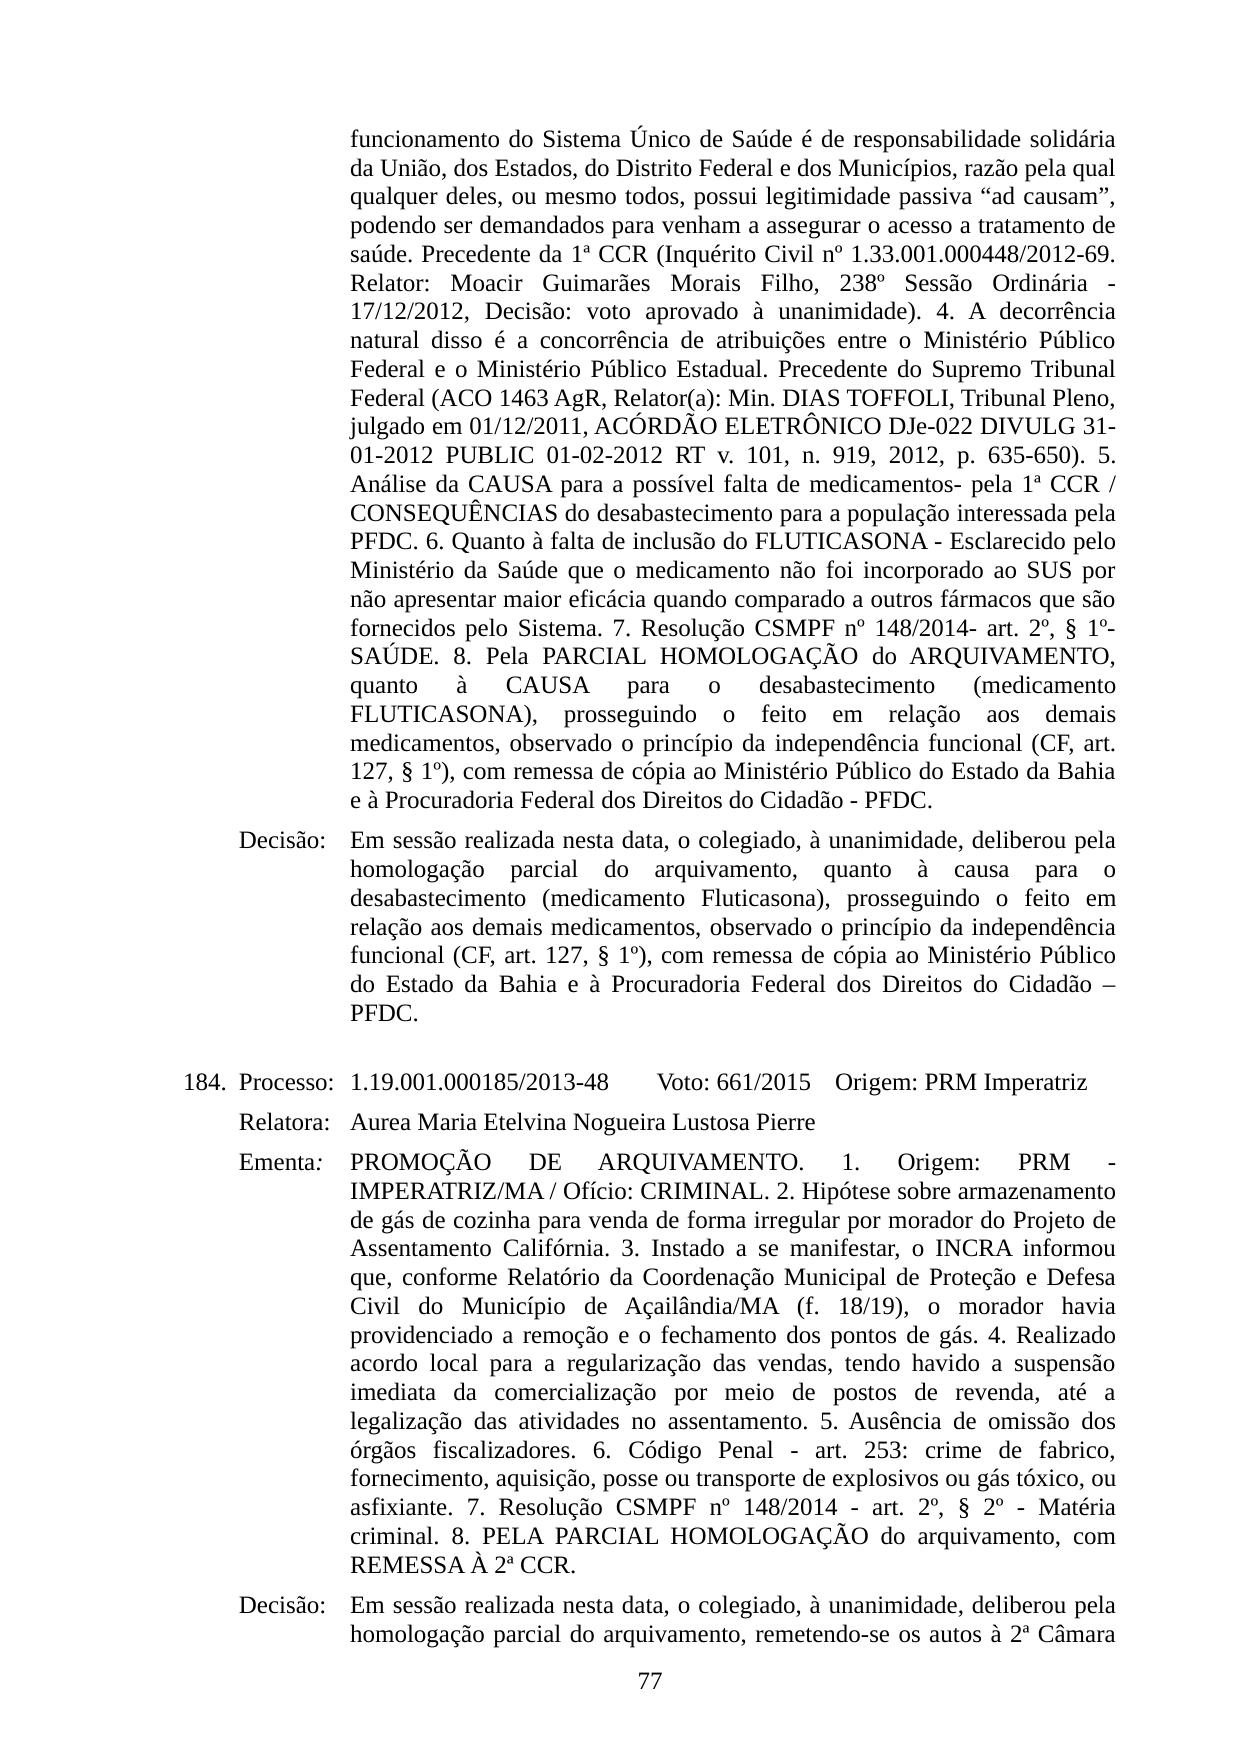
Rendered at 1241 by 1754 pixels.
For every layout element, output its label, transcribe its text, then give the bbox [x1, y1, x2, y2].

table_cell [177, 1141, 233, 1584]
table_cell Ementa: [233, 1141, 344, 1584]
table_cell [233, 118, 344, 819]
table_cell Decisão: [233, 820, 344, 1032]
table_cell Aurea Maria Etelvina Nogueira Lustosa Pierre [344, 1101, 1122, 1141]
table_header 1.19.001.000185/2013-48 [344, 1061, 651, 1101]
table_cell [177, 1584, 233, 1653]
table_header Voto: 661/2015 [651, 1061, 829, 1101]
table_header 184. [177, 1061, 233, 1101]
table_cell [177, 820, 233, 1032]
table_cell Relatora: [233, 1101, 344, 1141]
table_cell Em sessão realizada nesta data, o colegiado, à unanimidade, deliberou pela homologação parcial do arquivamento, remetendo-se os autos à 2ª Câmara [344, 1584, 1122, 1653]
table_cell PROMOÇÃO DE ARQUIVAMENTO. 1. Origem: PRM - IMPERATRIZ/MA / Ofício: CRIMINAL. 2. Hipótese sobre armazenamento de gás de cozinha para venda de forma irregular por morador do Projeto de Assentamento Califórnia. 3. Instado a se manifestar, o INCRA informou que, conforme Relatório da Coordenação Municipal de Proteção e Defesa Civil do Município de Açailândia/MA (f. 18/19), o morador havia providenciado a remoção e o fechamento dos pontos de gás. 4. Realizado acordo local para a regularização das vendas, tendo havido a suspensão imediata da comercialização por meio de postos de revenda, até a legalização das atividades no assentamento. 5. Ausência de omissão dos órgãos fiscalizadores. 6. Código Penal - art. 253: crime de fabrico, fornecimento, aquisição, posse ou transporte de explosivos ou gás tóxico, ou asfixiante. 7. Resolução CSMPF nº 148/2014 - art. 2º, § 2º - Matéria criminal. 8. PELA PARCIAL HOMOLOGAÇÃO do arquivamento, com REMESSA À 2ª CCR. [344, 1141, 1122, 1584]
table_cell [177, 118, 233, 819]
table_cell funcionamento do Sistema Único de Saúde é de responsabilidade solidária da União, dos Estados, do Distrito Federal e dos Municípios, razão pela qual qualquer deles, ou mesmo todos, possui legitimidade passiva “ad causam”, podendo ser demandados para venham a assegurar o acesso a tratamento de saúde. Precedente da 1ª CCR (Inquérito Civil nº 1.33.001.000448/2012-69. Relator: Moacir Guimarães Morais Filho, 238º Sessão Ordinária - 17/12/2012, Decisão: voto aprovado à unanimidade). 4. A decorrência natural disso é a concorrência de atribuições entre o Ministério Público Federal e o Ministério Público Estadual. Precedente do Supremo Tribunal Federal (ACO 1463 AgR, Relator(a): Min. DIAS TOFFOLI, Tribunal Pleno, julgado em 01/12/2011, ACÓRDÃO ELETRÔNICO DJe-022 DIVULG 31-01-2012 PUBLIC 01-02-2012 RT v. 101, n. 919, 2012, p. 635-650). 5. Análise da CAUSA para a possível falta de medicamentos- pela 1ª CCR / CONSEQUÊNCIAS do desabastecimento para a população interessada pela PFDC. 6. Quanto à falta de inclusão do FLUTICASONA - Esclarecido pelo Ministério da Saúde que o medicamento não foi incorporado ao SUS por não apresentar maior eficácia quando comparado a outros fármacos que são fornecidos pelo Sistema. 7. Resolução CSMPF nº 148/2014- art. 2º, § 1º- SAÚDE. 8. Pela PARCIAL HOMOLOGAÇÃO do ARQUIVAMENTO, quanto à CAUSA para o desabastecimento (medicamento FLUTICASONA), prosseguindo o feito em relação aos demais medicamentos, observado o princípio da independência funcional (CF, art. 127, § 1º), com remessa de cópia ao Ministério Público do Estado da Bahia e à Procuradoria Federal dos Direitos do Cidadão - PFDC. [344, 118, 1122, 819]
table_header Processo: [233, 1061, 344, 1101]
table_cell Em sessão realizada nesta data, o colegiado, à unanimidade, deliberou pela homologação parcial do arquivamento, quanto à causa para o desabastecimento (medicamento Fluticasona), prosseguindo o feito em relação aos demais medicamentos, observado o princípio da independência funcional (CF, art. 127, § 1º), com remessa de cópia ao Ministério Público do Estado da Bahia e à Procuradoria Federal dos Direitos do Cidadão – PFDC. [344, 820, 1122, 1032]
table_cell Decisão: [233, 1584, 344, 1653]
table_cell [177, 1101, 233, 1141]
table_header Origem: PRM Imperatriz [829, 1061, 1122, 1101]
